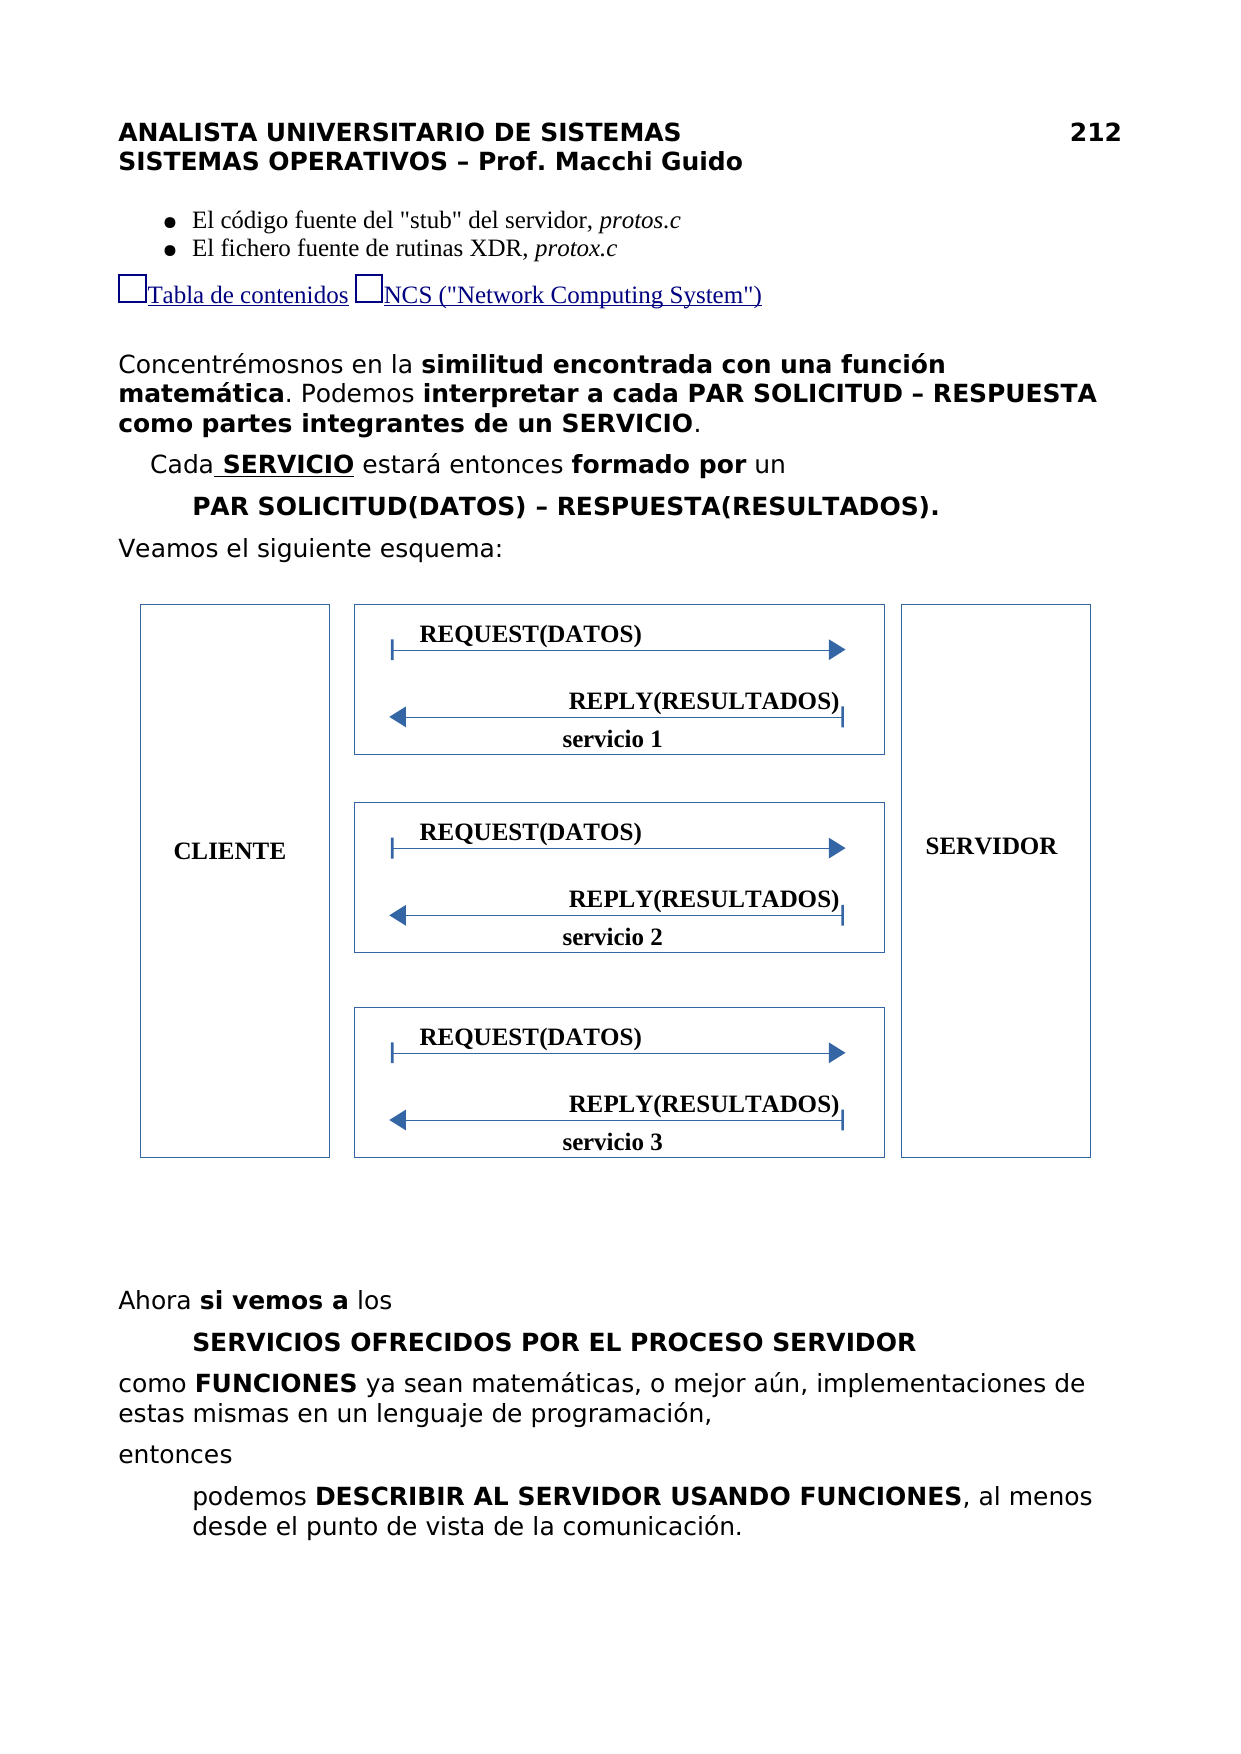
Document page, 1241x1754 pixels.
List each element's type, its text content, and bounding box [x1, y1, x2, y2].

list El fichero fuente de rutinas XDR, protox.c [162, 234, 1122, 262]
text Ahora si vemos a los [118, 1286, 1122, 1315]
text Cada SERVICIO estará entonces formado por un [118, 451, 1122, 480]
text SERVICIOS OFRECIDOS POR EL PROCESO SERVIDOR [118, 1328, 1122, 1357]
text entonces [118, 1441, 1122, 1470]
list El código fuente del "stub" del servidor, protos.c [162, 206, 1122, 234]
text podemos DESCRIBIR AL SERVIDOR USANDO FUNCIONES, al menos desde el punto de vista de la comunicación. [118, 1482, 1122, 1541]
text PAR SOLICITUD(DATOS) – RESPUESTA(RESULTADOS). [118, 492, 1122, 522]
text Concentrémosnos en la similitud encontrada con una función matemática. Podemos interpretar a cada PAR SOLICITUD – RESPUESTA como partes integrantes de un SERVICIO. [118, 350, 1122, 438]
text Veamos el siguiente esquema: [118, 534, 1122, 563]
text como FUNCIONES ya sean matemáticas, o mejor aún, implementaciones de estas mismas en un lenguaje de programación, [118, 1369, 1122, 1428]
text Tabla de contenidos NCS ("Network Computing System") [118, 274, 1122, 308]
